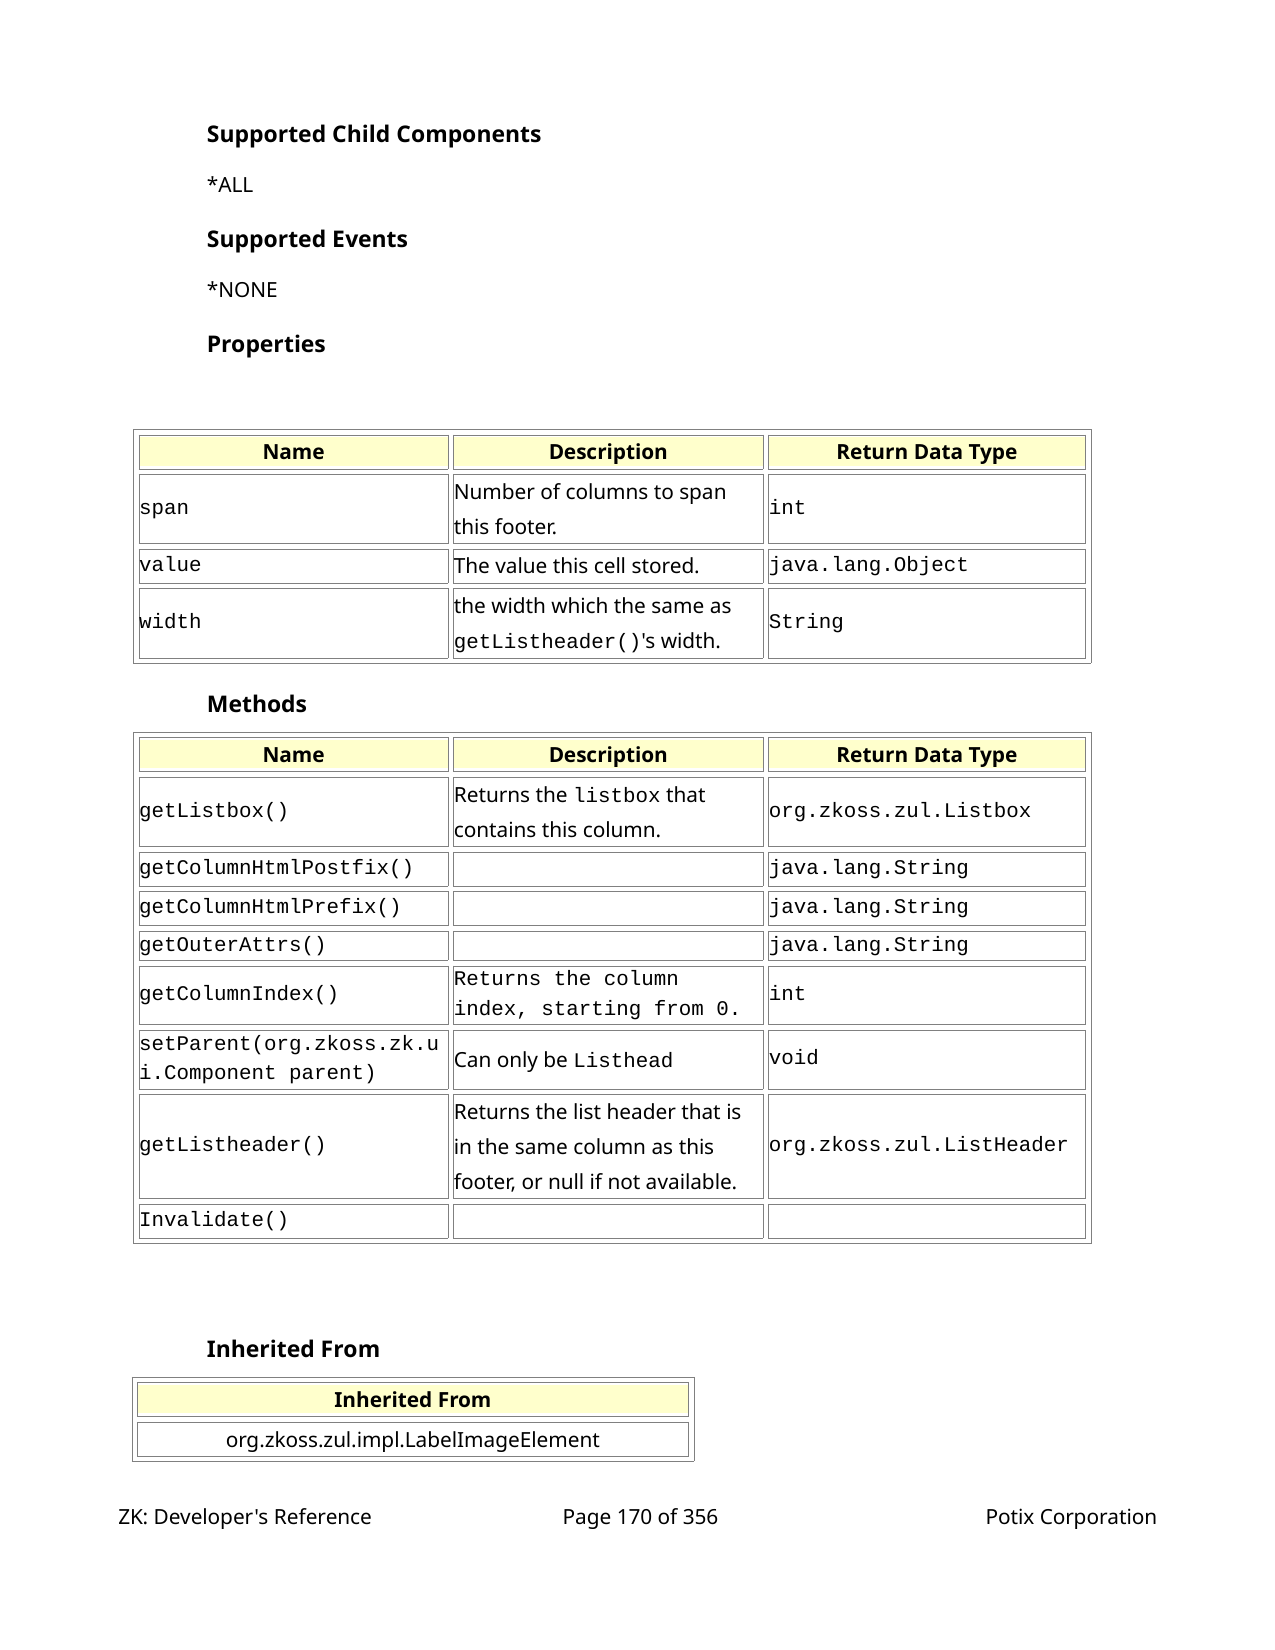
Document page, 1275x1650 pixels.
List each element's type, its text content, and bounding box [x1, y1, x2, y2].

table_header Description [451, 733, 766, 771]
table_cell span [136, 469, 451, 543]
subtitle Properties [207, 328, 1157, 359]
table_header Return Data Type [766, 430, 1088, 468]
table_cell java.lang.String [766, 886, 1088, 925]
table_cell getColumnHtmlPrefix() [136, 886, 451, 925]
table_cell Number of columns to span this footer. [451, 469, 766, 543]
table_cell Can only be Listhead [451, 1024, 766, 1088]
table_cell int [766, 469, 1088, 543]
table_cell String [766, 583, 1088, 658]
table_cell [451, 1198, 766, 1238]
table_cell getColumnIndex() [136, 960, 451, 1024]
table_cell [454, 853, 763, 886]
subtitle Inherited From [207, 1333, 1157, 1364]
table_cell Returns the list header that is in the same column as this footer, or null if not available. [451, 1089, 766, 1198]
subtitle Supported Events [207, 223, 1157, 254]
table_cell Returns the column index, starting from 0. [451, 960, 766, 1024]
subtitle Methods [207, 688, 1157, 719]
table_cell [454, 1205, 763, 1238]
table_cell Returns the listbox that contains this column. [451, 771, 766, 846]
table_cell getListheader() [136, 1089, 451, 1198]
table_cell setParent(org.zkoss.zk.ui.Component parent) [136, 1024, 451, 1088]
table_header Return Data Type [766, 733, 1088, 771]
table_header Name [136, 430, 451, 468]
table_cell value [136, 543, 451, 583]
table_cell the width which the same as getListheader()'s width. [451, 583, 766, 658]
table_cell org.zkoss.zul.ListHeader [766, 1089, 1088, 1198]
table_cell int [766, 960, 1088, 1024]
table_cell org.zkoss.zul.Listbox [766, 771, 1088, 846]
table_cell Invalidate() [136, 1198, 451, 1238]
table_cell [451, 886, 766, 925]
subtitle Supported Child Components [207, 118, 1157, 149]
table_cell [454, 892, 763, 925]
table_cell [451, 846, 766, 886]
table_header Name [136, 733, 451, 771]
table_cell java.lang.Object [766, 543, 1088, 583]
table_cell getOuterAttrs() [136, 925, 451, 960]
table_cell [451, 925, 766, 960]
table_cell [766, 1198, 1088, 1238]
table_cell void [766, 1024, 1088, 1088]
text *ALL [207, 170, 1157, 198]
text *NONE [207, 275, 1157, 303]
table_cell org.zkoss.zul.impl.LabelImageElement [134, 1416, 691, 1456]
table_header Description [451, 430, 766, 468]
table_header Inherited From [134, 1378, 691, 1416]
table_cell The value this cell stored. [451, 543, 766, 583]
table_cell width [136, 583, 451, 658]
table_cell java.lang.String [766, 925, 1088, 960]
table_cell [769, 1205, 1085, 1238]
table_cell getListbox() [136, 771, 451, 846]
table_cell java.lang.String [766, 846, 1088, 886]
table_cell [454, 932, 763, 960]
table_cell getColumnHtmlPostfix() [136, 846, 451, 886]
